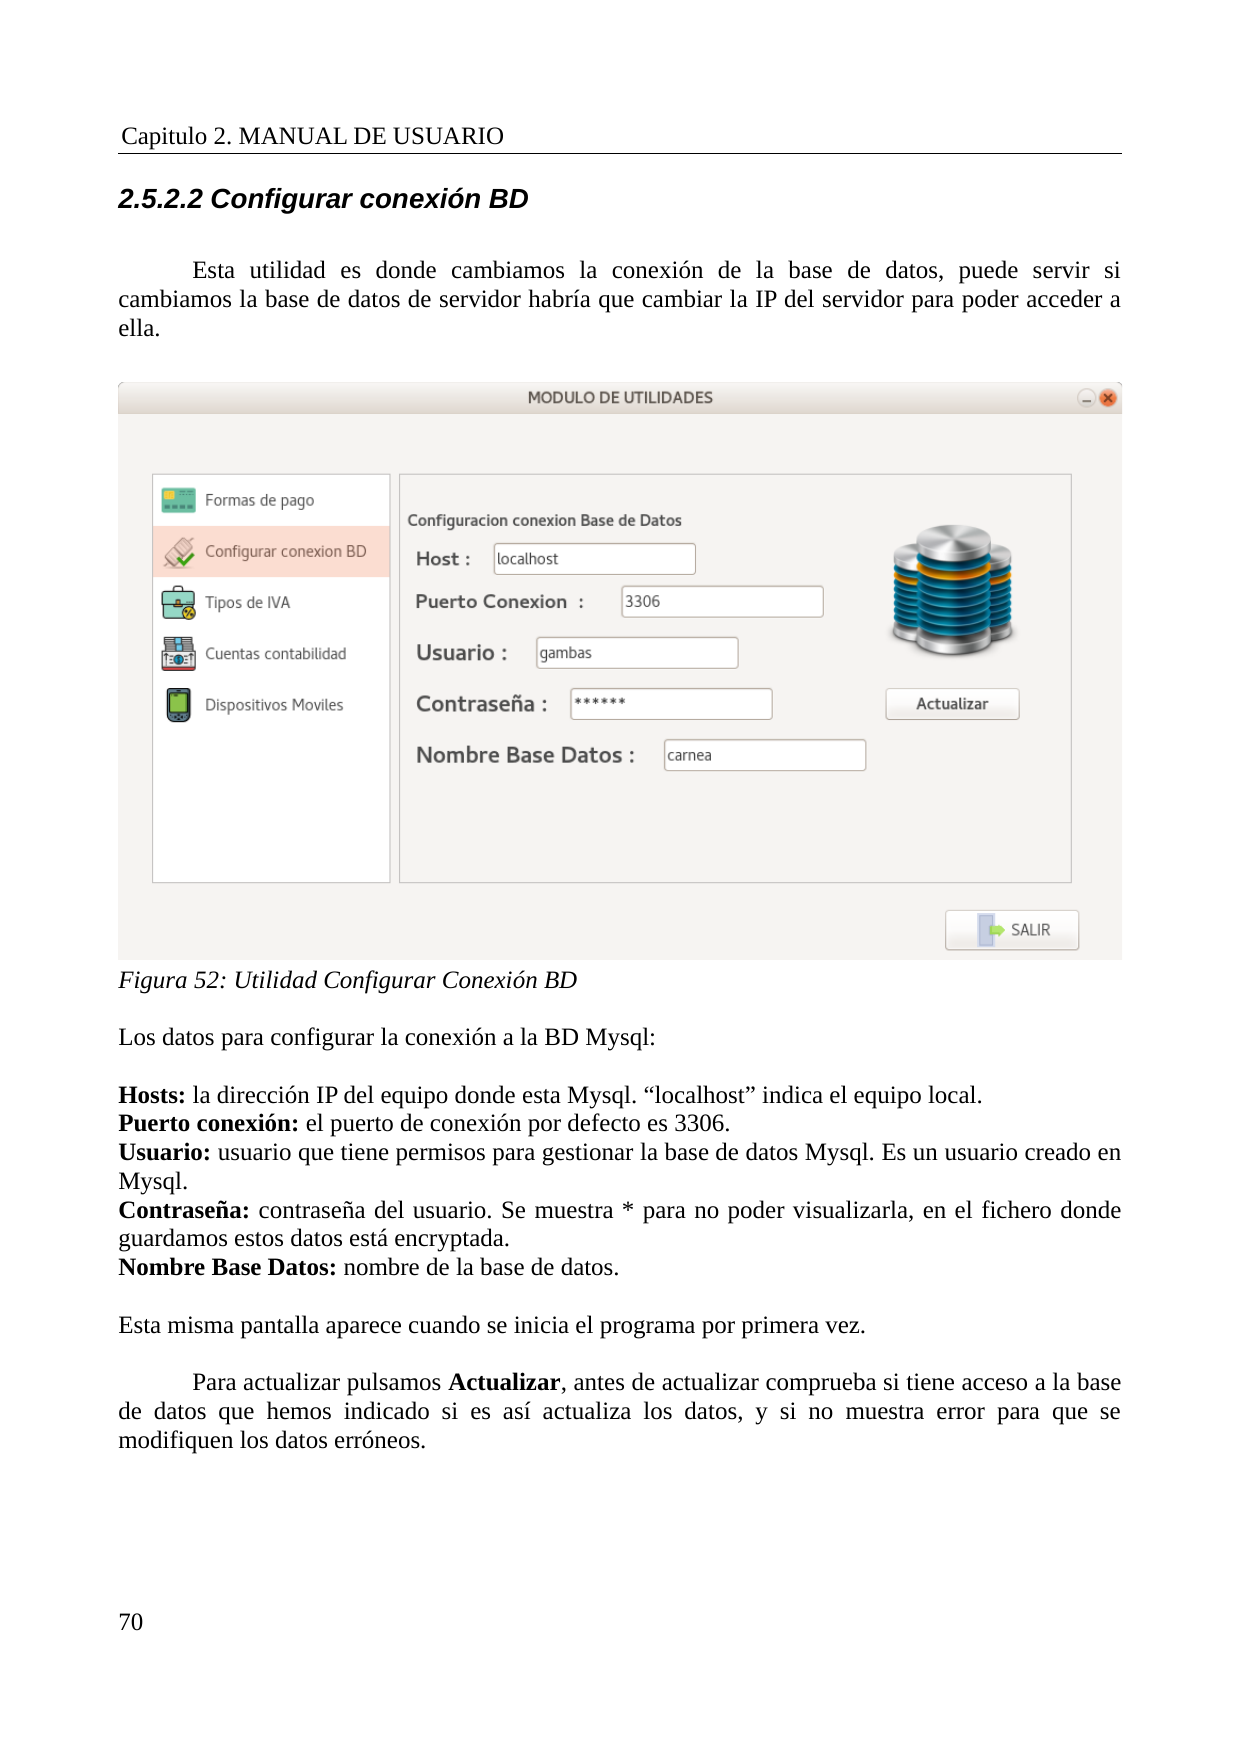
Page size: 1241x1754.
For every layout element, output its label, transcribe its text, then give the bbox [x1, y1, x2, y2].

text Puerto conexión: el puerto de conexión por defecto es 3306. [118, 1108, 1122, 1137]
text Contraseña: contraseña del usuario. Se muestra * para no poder visualizarla, en el fichero donde guardamos estos datos está encryptada. [118, 1195, 1122, 1252]
text Usuario: usuario que tiene permisos para gestionar la base de datos Mysql. Es un usuario creado en Mysql. [118, 1137, 1122, 1195]
picture [118, 382, 1123, 960]
subtitle 2.5.2.2 Configurar conexión BD [118, 182, 1122, 214]
text Nombre Base Datos: nombre de la base de datos. [118, 1252, 1122, 1281]
text Esta utilidad es donde cambiamos la conexión de la base de datos, puede servir si cambiamos la base de datos de servidor habría que cambiar la IP del servidor para poder acceder a ella. [118, 255, 1122, 342]
text Figura 52: Utilidad Configurar Conexión BD [118, 960, 1122, 993]
text Para actualizar pulsamos Actualizar, antes de actualizar comprueba si tiene acceso a la base de datos que hemos indicado si es así actualiza los datos, y si no muestra error para que se modifiquen los datos erróneos. [118, 1367, 1122, 1453]
text Esta misma pantalla aparece cuando se inicia el programa por primera vez. [118, 1310, 1122, 1338]
text Los datos para configurar la conexión a la BD Mysql: [118, 1022, 1122, 1051]
text Hosts: la dirección IP del equipo donde esta Mysql. “localhost” indica el equipo local. [118, 1080, 1122, 1108]
